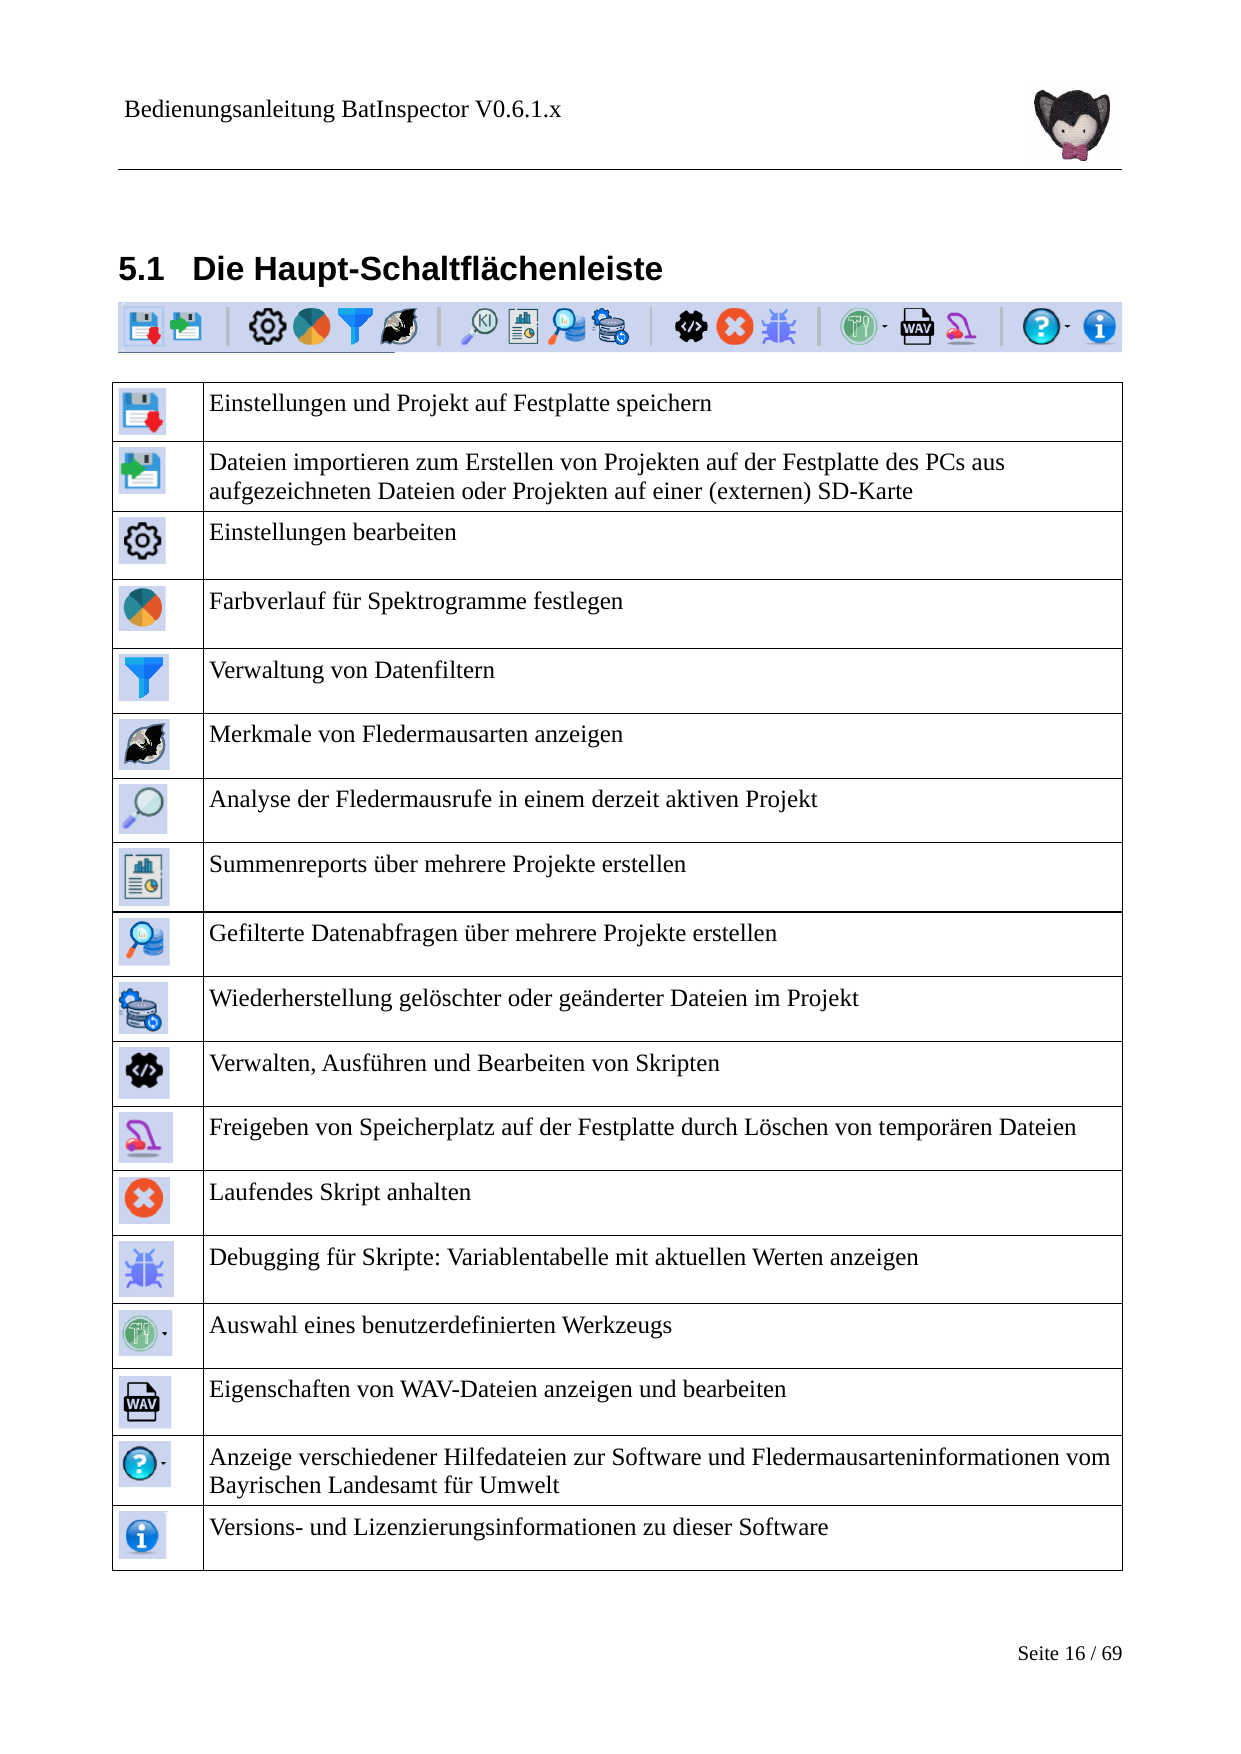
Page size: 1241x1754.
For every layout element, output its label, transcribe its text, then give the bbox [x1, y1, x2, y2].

table_cell [113, 1042, 203, 1106]
table_cell Verwalten, Ausführen und Bearbeiten von Skripten [204, 1042, 1122, 1106]
table_header [113, 383, 203, 441]
table_cell [113, 512, 203, 579]
table_cell [113, 779, 203, 842]
table_cell [113, 913, 203, 976]
picture [118, 586, 166, 631]
table_cell [113, 649, 203, 713]
table_cell [113, 843, 203, 911]
picture [118, 848, 170, 906]
table_cell [113, 1107, 203, 1170]
table_cell [113, 1304, 203, 1368]
picture [118, 719, 170, 770]
picture [118, 784, 168, 834]
table_cell Merkmale von Fledermausarten anzeigen [204, 714, 1122, 777]
table_cell Laufendes Skript anhalten [204, 1171, 1122, 1235]
picture [118, 982, 169, 1034]
picture [118, 1441, 171, 1488]
table_cell [113, 1436, 203, 1505]
table_cell Einstellungen bearbeiten [204, 512, 1122, 579]
table_header Einstellungen und Projekt auf Festplatte speichern [204, 383, 1122, 441]
picture [118, 1047, 170, 1099]
table_cell Wiederherstellung gelöschter oder geänderter Dateien im Projekt [204, 977, 1122, 1041]
picture [118, 447, 166, 494]
subtitle Die Haupt-Schaltflächenleiste [118, 249, 1122, 288]
table_cell [113, 977, 203, 1041]
table_cell Anzeige verschiedener Hilfedateien zur Software und Fledermausarteninformationen vom Bayrischen Landesamt für Umwelt [204, 1436, 1122, 1505]
picture [118, 388, 167, 435]
table_cell Versions- und Lizenzierungsinformationen zu dieser Software [204, 1506, 1122, 1569]
table_cell Farbverlauf für Spektrogramme festlegen [204, 580, 1122, 648]
table_cell [113, 714, 203, 777]
table_cell Dateien importieren zum Erstellen von Projekten auf der Festplatte des PCs aus aufgezeichneten Dateien oder Projekten auf einer (externen) SD-Karte [204, 442, 1122, 511]
picture [118, 300, 1123, 353]
table_cell Analyse der Fledermausrufe in einem derzeit aktiven Projekt [204, 779, 1122, 842]
table_cell Gefilterte Datenabfragen über mehrere Projekte erstellen [204, 913, 1122, 976]
picture [118, 1241, 174, 1298]
table_cell Debugging für Skripte: Variablentabelle mit aktuellen Werten anzeigen [204, 1236, 1122, 1303]
table_cell Eigenschaften von WAV-Dateien anzeigen und bearbeiten [204, 1369, 1122, 1435]
table_cell Auswahl eines benutzerdefinierten Werkzeugs [204, 1304, 1122, 1368]
table_cell Verwaltung von Datenfiltern [204, 649, 1122, 713]
table_cell [113, 1369, 203, 1435]
picture [118, 654, 169, 701]
table_cell Summenreports über mehrere Projekte erstellen [204, 843, 1122, 911]
picture [1030, 80, 1119, 169]
table_cell [113, 1236, 203, 1303]
table_cell [113, 1171, 203, 1235]
table_cell [113, 580, 203, 648]
picture [118, 1112, 173, 1163]
picture [118, 1177, 170, 1224]
picture [118, 918, 170, 966]
picture [118, 1511, 168, 1559]
table_cell Freigeben von Speicherplatz auf der Festplatte durch Löschen von temporären Dateien [204, 1107, 1122, 1170]
picture [118, 517, 166, 564]
table_cell [113, 1506, 203, 1569]
table_cell [113, 442, 203, 511]
picture [118, 1374, 172, 1429]
picture [118, 1309, 173, 1356]
